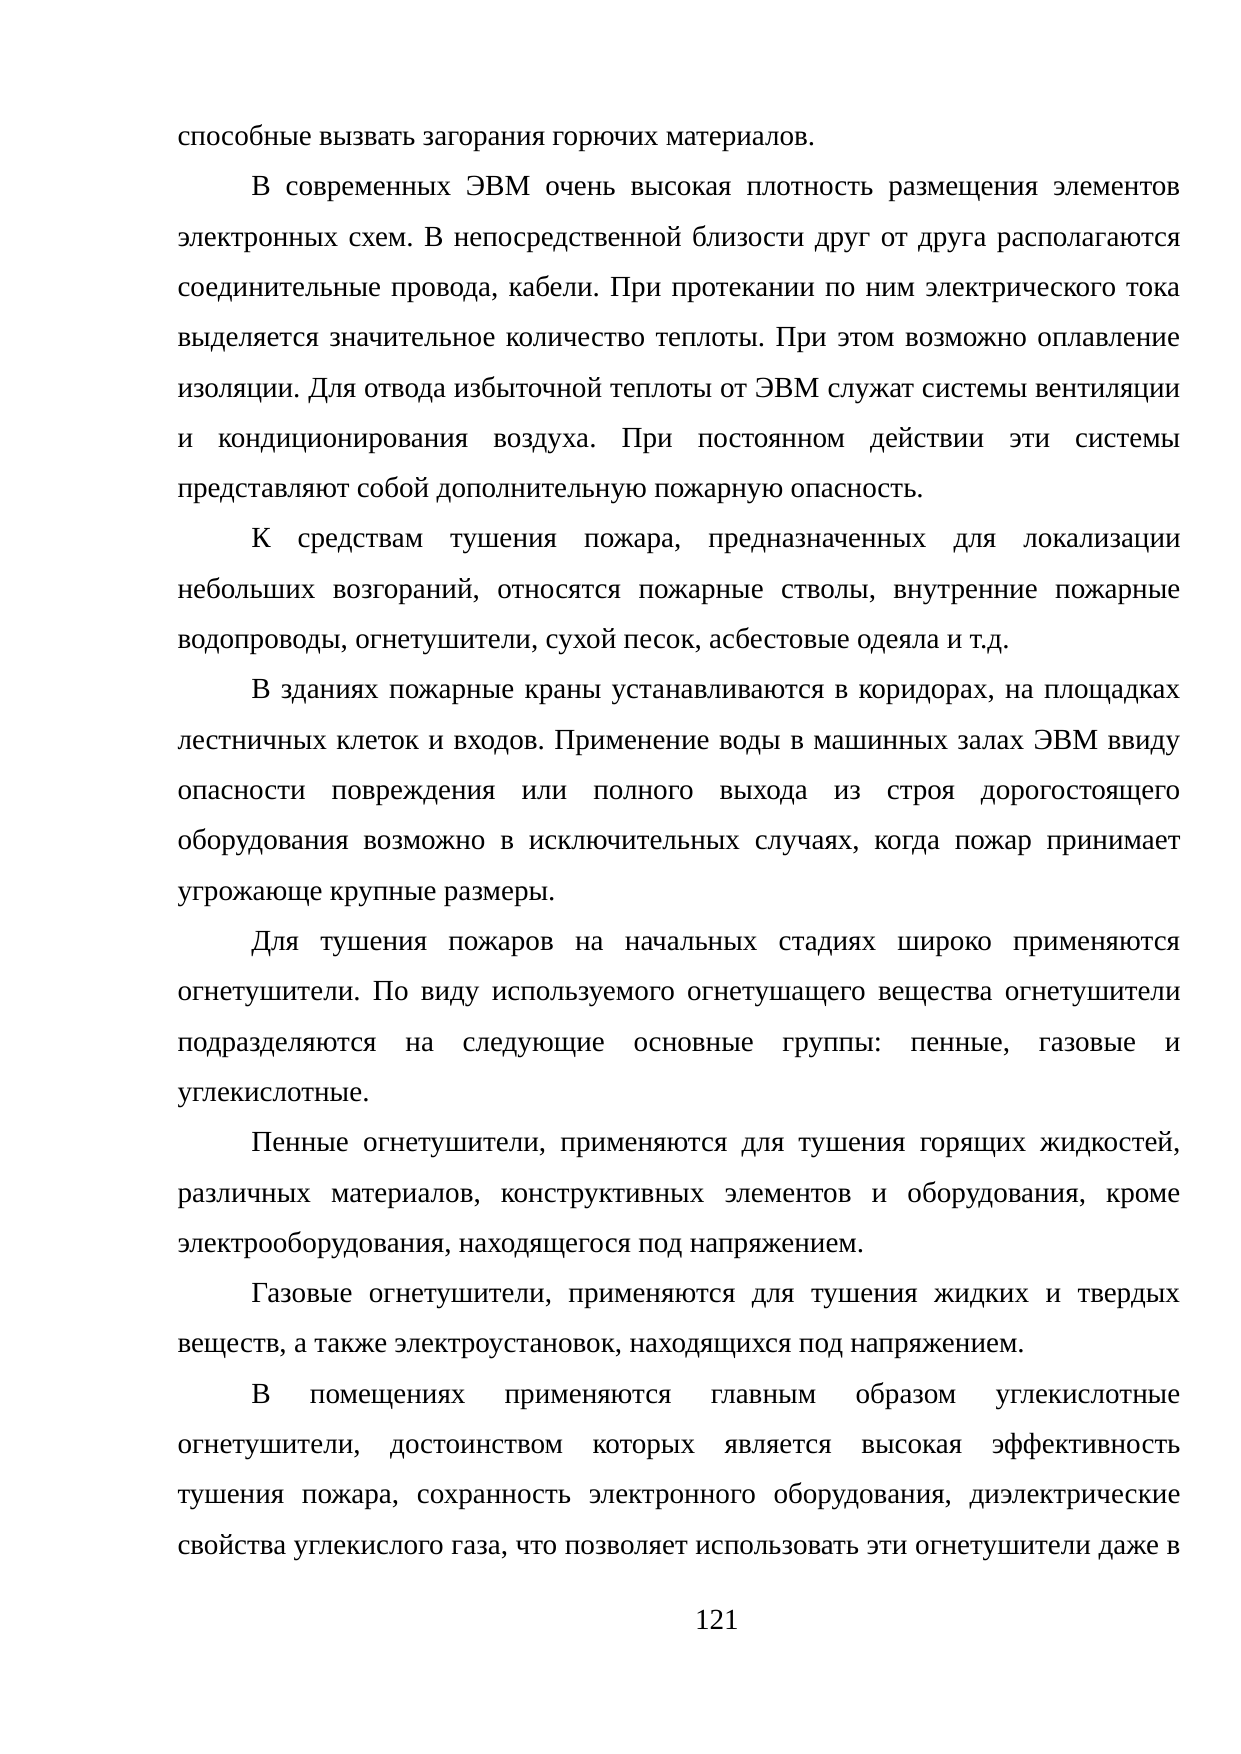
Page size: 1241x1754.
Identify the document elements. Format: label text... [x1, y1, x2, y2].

text Пенные огнетушители, применяются для тушения горящих жидкостей, различных материалов, конструктивных элементов и оборудования, кроме электрооборудования, находящегося под напряжением. [177, 1124, 1181, 1258]
text К средствам тушения пожара, предназначенных для локализации небольших возгораний, относятся пожарные стволы, внутренние пожарные водопроводы, огнетушители, сухой песок, асбестовые одеяла и т.д. [177, 521, 1181, 655]
text В зданиях пожарные краны устанавливаются в коридорах, на площадках лестничных клеток и входов. Применение воды в машинных залах ЭВМ ввиду опасности повреждения или полного выхода из строя дорогостоящего оборудования возможно в исключительных случаях, когда пожар принимает угрожающе крупные размеры. [177, 672, 1181, 906]
text В современных ЭВМ очень высокая плотность размещения элементов электронных схем. В непосредственной близости друг от друга располагаются соединительные провода, кабели. При протекании по ним электрического тока выделяется значительное количество теплоты. При этом возможно оплавление изоляции. Для отвода избыточной теплоты от ЭВМ служат системы вентиляции и кондиционирования воздуха. При постоянном действии эти системы представляют собой дополнительную пожарную опасность. [177, 168, 1181, 504]
text способные вызвать загорания горючих материалов. [177, 118, 1181, 152]
text В помещениях применяются главным образом углекислотные огнетушители, достоинством которых является высокая эффективность тушения пожара, сохранность электронного оборудования, диэлектрические свойства углекислого газа, что позволяет использовать эти огнетушители даже в [177, 1376, 1181, 1560]
text Газовые огнетушители, применяются для тушения жидких и твердых веществ, а также электроустановок, находящихся под напряжением. [177, 1275, 1181, 1359]
text Для тушения пожаров на начальных стадиях широко применяются огнетушители. По виду используемого огнетушащего вещества огнетушители подразделяются на следующие основные группы: пенные, газовые и углекислотные. [177, 923, 1181, 1108]
